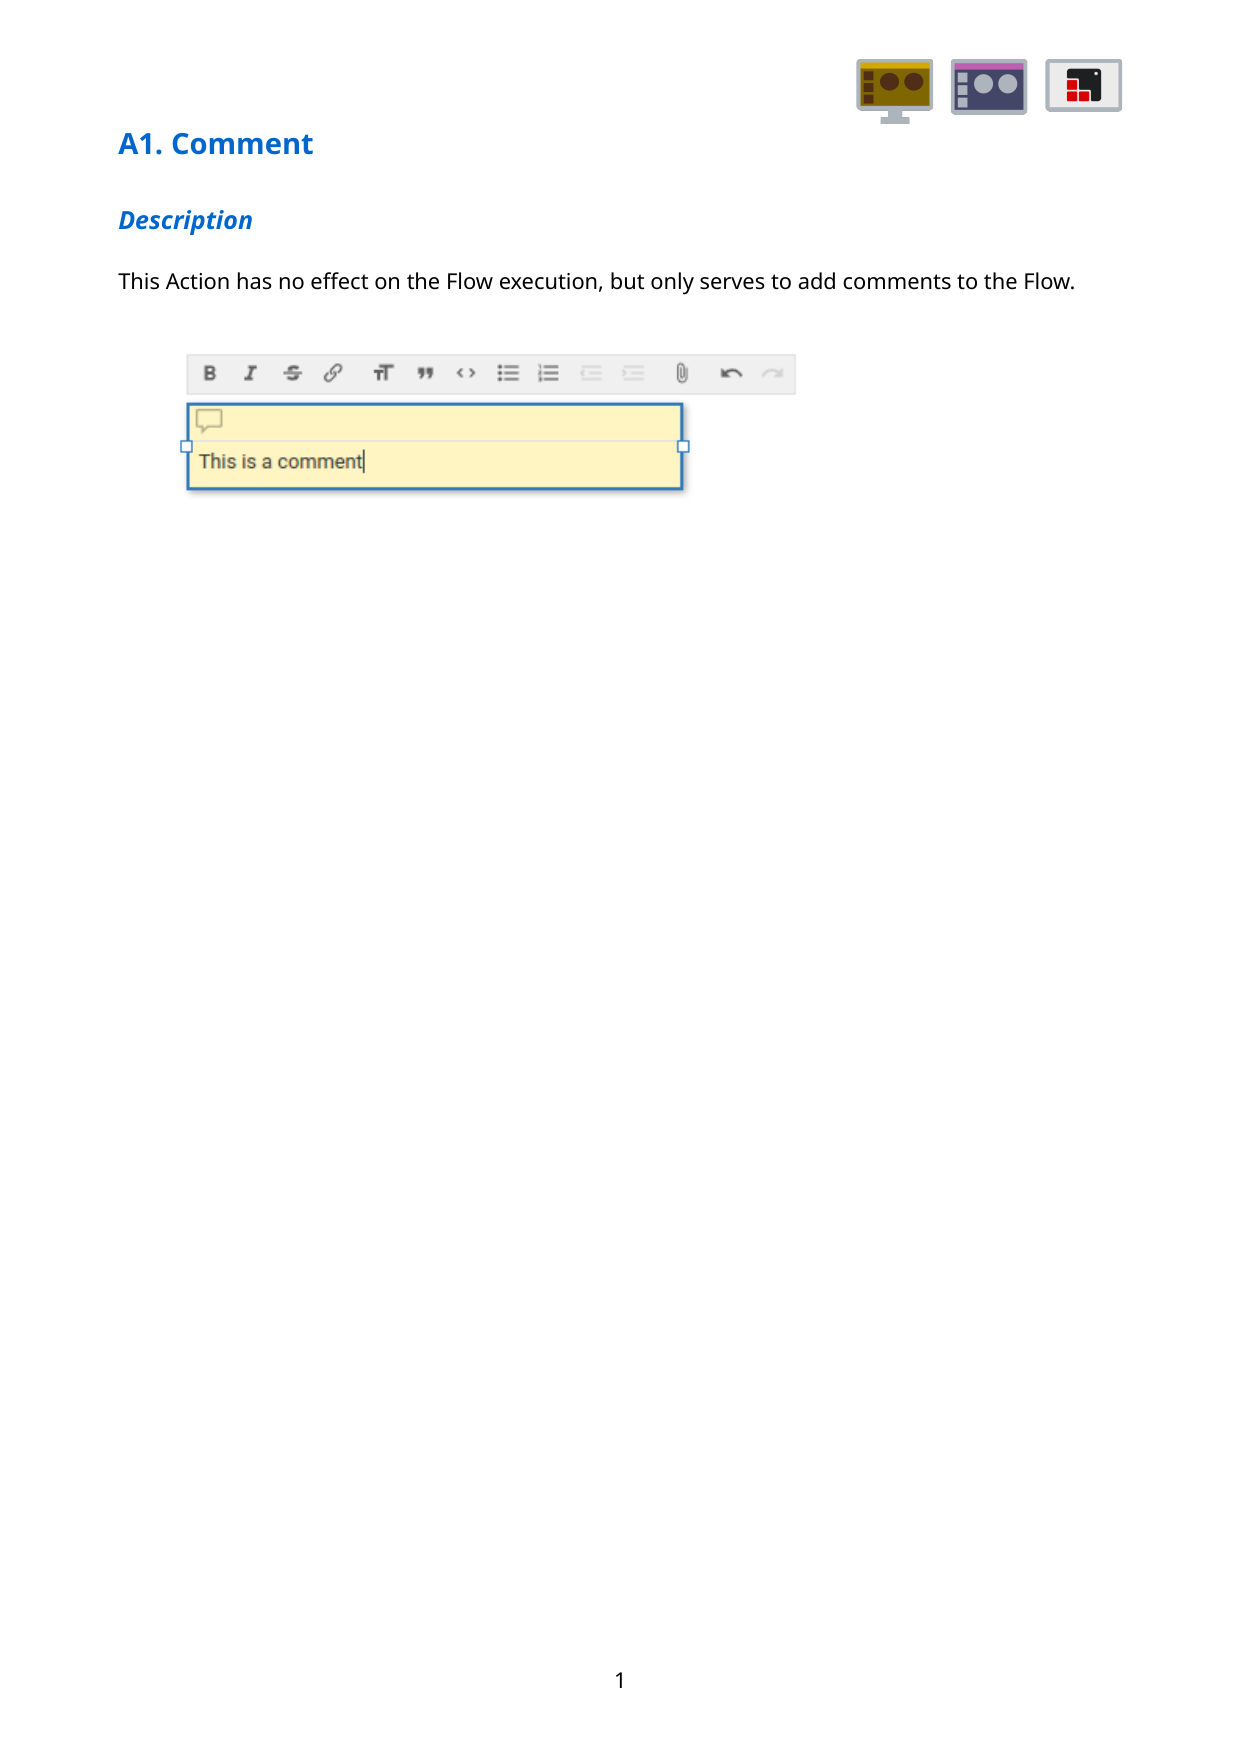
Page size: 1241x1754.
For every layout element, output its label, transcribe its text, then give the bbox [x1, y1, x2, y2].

picture [950, 59, 1028, 115]
text This Action has no effect on the Flow execution, but only serves to add comments to the Flow. [118, 266, 1122, 296]
picture [118, 296, 857, 550]
subtitle Comment [118, 124, 1122, 163]
picture [856, 59, 934, 124]
subtitle Description [118, 202, 1122, 236]
picture [1045, 59, 1123, 112]
